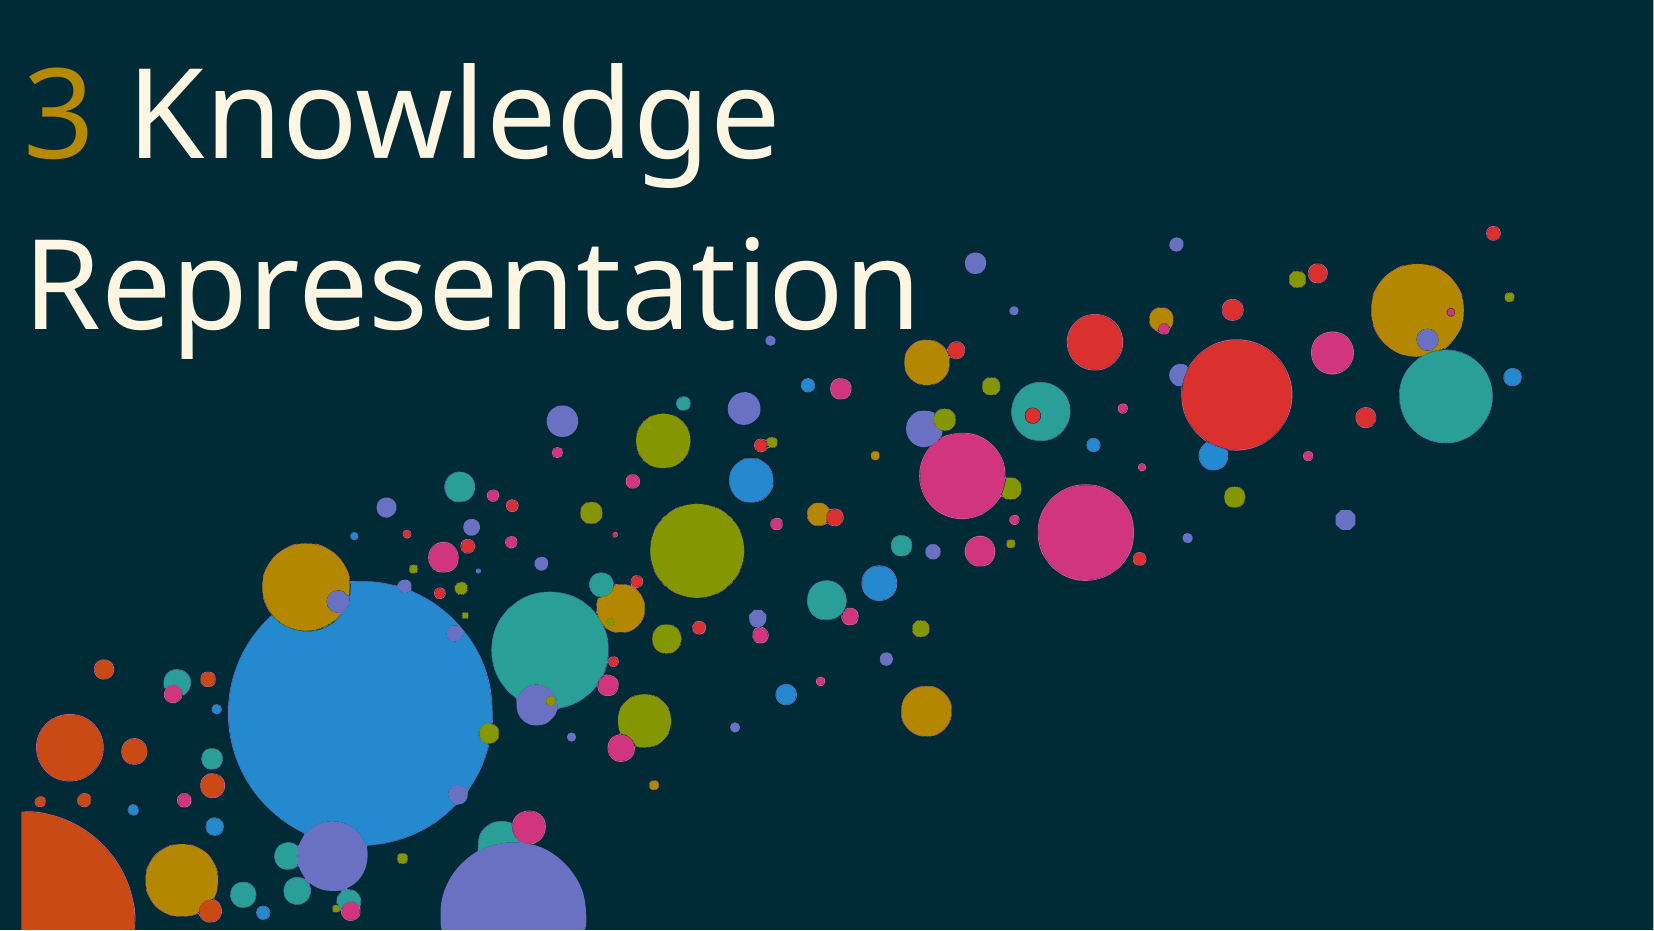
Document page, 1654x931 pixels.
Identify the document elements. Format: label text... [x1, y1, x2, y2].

picture [507, 500, 518, 511]
picture [78, 794, 91, 807]
picture [1290, 272, 1305, 287]
picture [750, 610, 768, 643]
picture [455, 582, 467, 594]
picture [202, 749, 222, 769]
picture [1007, 540, 1015, 548]
picture [122, 739, 147, 764]
picture [771, 519, 782, 529]
picture [1170, 340, 1292, 470]
picture [535, 558, 548, 570]
picture [492, 573, 644, 725]
picture [817, 678, 824, 685]
picture [802, 379, 814, 392]
picture [905, 340, 965, 385]
picture [926, 545, 940, 559]
picture [965, 536, 995, 566]
picture [212, 705, 221, 713]
picture [1012, 383, 1070, 440]
picture [881, 653, 892, 665]
picture [1304, 452, 1312, 461]
picture [1010, 307, 1018, 314]
picture [429, 542, 458, 572]
picture [1312, 332, 1353, 374]
picture [509, 261, 565, 328]
picture [581, 502, 602, 523]
picture [435, 261, 492, 330]
picture [1372, 264, 1492, 443]
picture [95, 660, 114, 679]
picture [445, 472, 474, 502]
picture [608, 695, 671, 761]
picture [229, 544, 499, 920]
picture [651, 504, 744, 597]
picture [694, 247, 733, 330]
picture [403, 531, 411, 538]
picture [902, 687, 951, 736]
picture [855, 261, 911, 328]
picture [1133, 553, 1146, 565]
picture [1308, 264, 1327, 283]
picture [693, 622, 705, 634]
picture [775, 261, 836, 330]
picture [435, 588, 445, 598]
picture [201, 774, 225, 797]
picture [730, 459, 773, 502]
picture [966, 253, 986, 273]
picture [108, 261, 165, 330]
picture [728, 393, 760, 424]
picture [1504, 369, 1521, 386]
picture [892, 536, 912, 556]
picture [907, 409, 1021, 519]
picture [464, 520, 479, 535]
picture [461, 540, 475, 553]
picture [862, 566, 897, 600]
picture [626, 475, 639, 488]
title 3 Knowledge Representation [23, 25, 1512, 200]
picture [1139, 464, 1145, 471]
picture [653, 625, 681, 653]
picture [1170, 238, 1183, 251]
picture [1183, 534, 1192, 542]
picture [1067, 315, 1123, 370]
picture [441, 811, 586, 931]
picture [377, 498, 396, 517]
picture [547, 406, 578, 436]
picture [755, 438, 777, 452]
picture [1038, 485, 1133, 580]
picture [398, 854, 407, 863]
picture [206, 818, 223, 835]
picture [1150, 308, 1173, 334]
picture [1010, 516, 1019, 524]
picture [872, 452, 879, 459]
picture [1087, 439, 1100, 451]
picture [129, 805, 138, 815]
picture [808, 503, 843, 526]
picture [178, 794, 191, 807]
picture [553, 448, 562, 457]
picture [831, 379, 851, 399]
picture [1222, 300, 1243, 320]
picture [182, 261, 240, 358]
picture [650, 781, 658, 790]
picture [146, 845, 221, 922]
picture [731, 723, 739, 731]
picture [164, 670, 190, 703]
picture [410, 565, 417, 573]
picture [776, 685, 796, 705]
picture [305, 261, 362, 330]
picture [746, 237, 758, 250]
picture [579, 247, 618, 330]
picture [1505, 293, 1514, 301]
picture [1356, 408, 1376, 428]
picture [677, 397, 690, 410]
picture [36, 240, 97, 328]
picture [1487, 227, 1500, 240]
picture [488, 490, 498, 501]
picture [37, 715, 103, 781]
picture [22, 812, 135, 931]
picture [1336, 511, 1355, 529]
picture [766, 337, 775, 345]
picture [375, 261, 422, 330]
picture [808, 581, 858, 625]
picture [637, 414, 690, 468]
picture [747, 263, 757, 328]
picture [983, 378, 1000, 395]
picture [913, 621, 929, 636]
picture [1225, 487, 1245, 507]
picture [627, 261, 680, 330]
picture [1118, 404, 1127, 413]
picture [35, 797, 45, 806]
picture [259, 261, 297, 328]
picture [568, 733, 575, 741]
picture [231, 882, 256, 907]
picture [201, 672, 215, 686]
picture [506, 537, 517, 548]
picture [257, 906, 270, 919]
